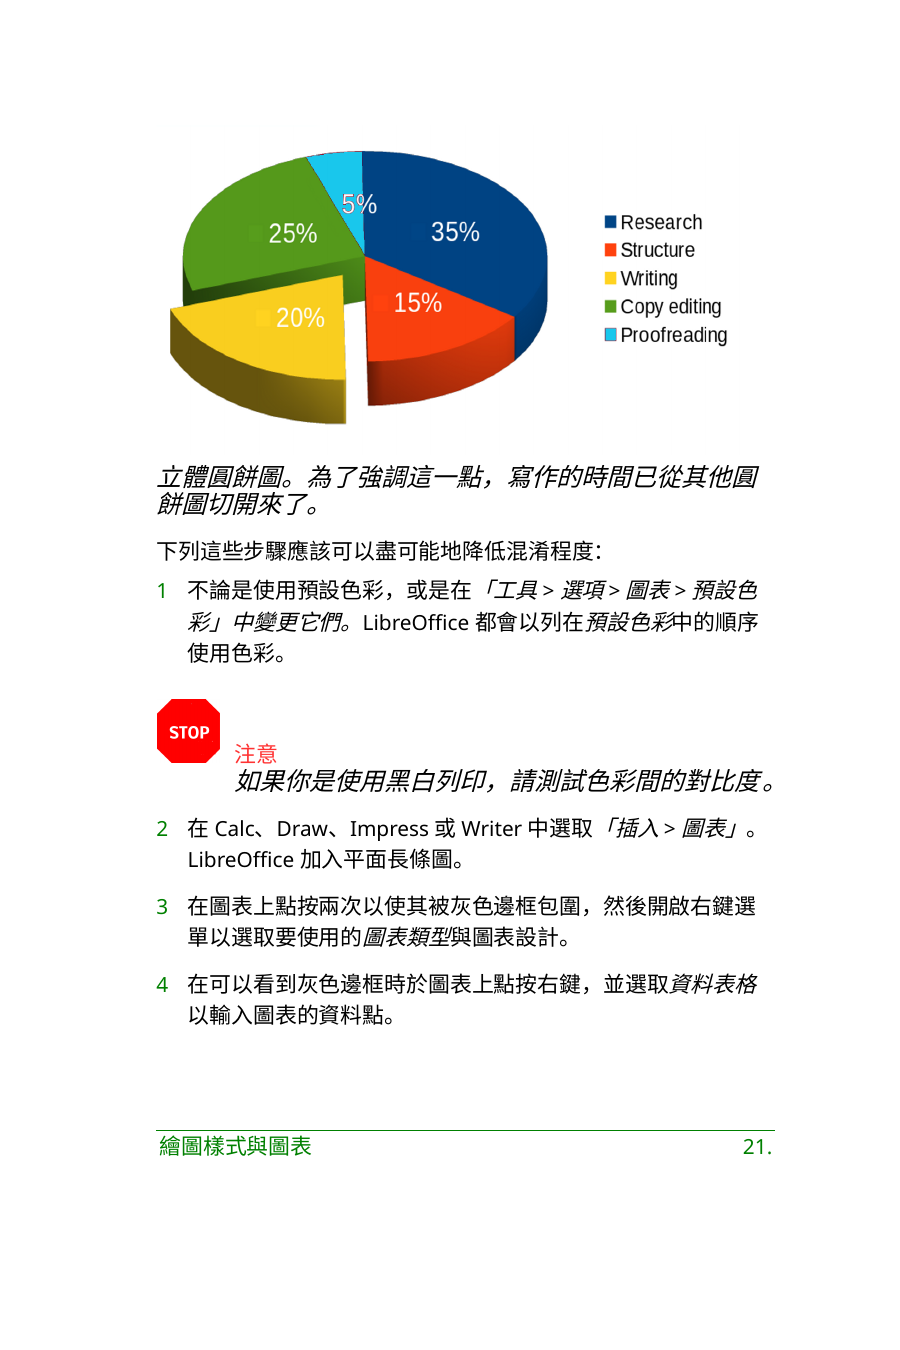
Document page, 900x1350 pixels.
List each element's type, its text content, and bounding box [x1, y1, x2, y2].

picture [156, 125, 740, 455]
list 在可以看到灰色邊框時於圖表上點按右鍵，並選取資料表格以輸入圖表的資料點。 [156, 968, 775, 1030]
text 下列這些步驟應該可以盡可能地降低混淆程度： [156, 534, 775, 566]
list 注意 [156, 739, 775, 769]
list 在圖表上點按兩次以使其被灰色邊框包圍，然後開啟右鍵選單以選取要使用的圖表類型與圖表設計。 [156, 889, 775, 952]
table_cell 立體圓餅圖。為了強調這一點，寫作的時間已從其他圓餅圖切開來了。 [156, 457, 775, 519]
table_header [740, 125, 775, 454]
picture [157, 699, 220, 763]
list 在 Calc、Draw、Impress 或 Writer 中選取「插入 > 圖表」。LibreOffice 加入平面長條圖。 [156, 811, 775, 874]
list 不論是使用預設色彩，或是在「工具 > 選項 > 圖表 > 預設色彩」中變更它們。LibreOffice 都會以列在預設色彩中的順序使用色彩。 [156, 574, 775, 668]
text 如果你是使用黑白列印，請測試色彩間的對比度。 [234, 769, 775, 796]
